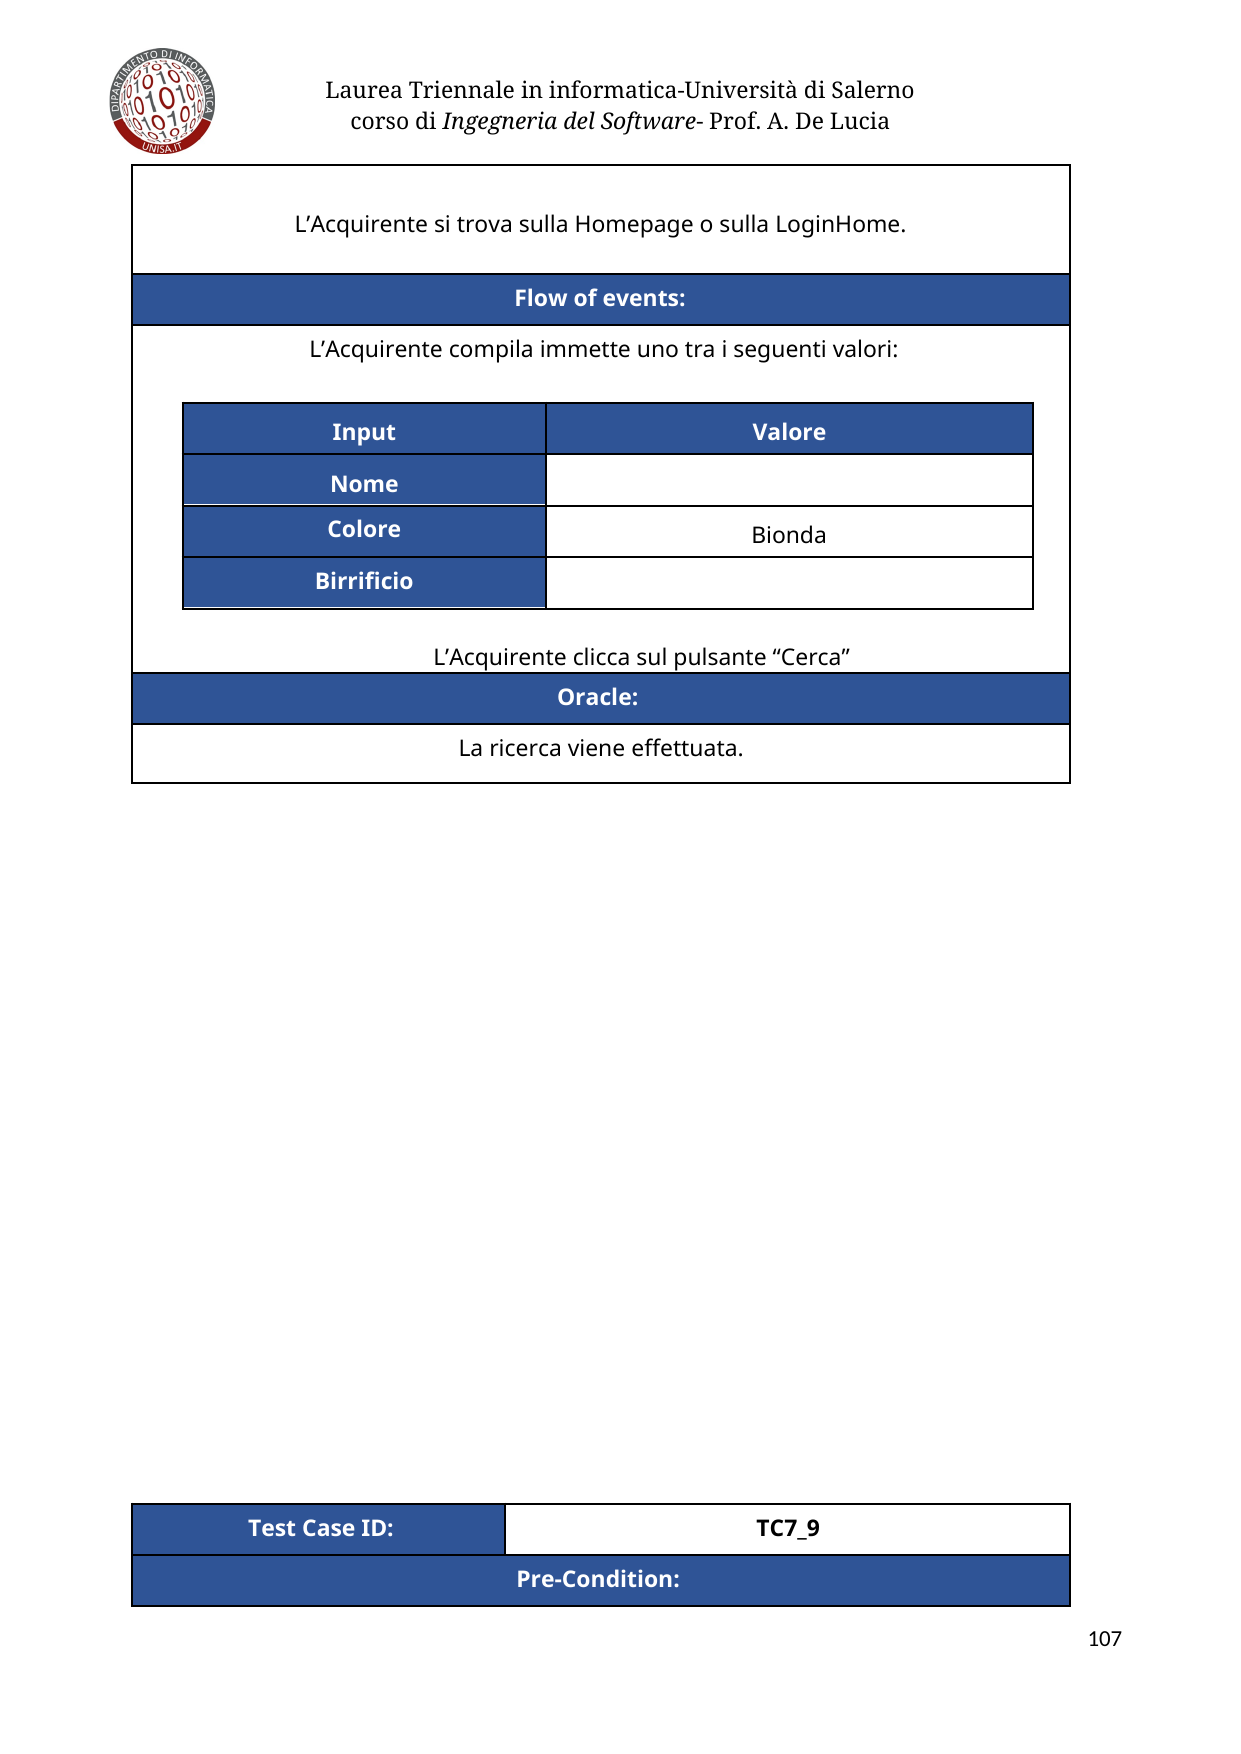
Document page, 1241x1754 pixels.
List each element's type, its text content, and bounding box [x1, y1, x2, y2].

table_header Valore [547, 404, 1032, 453]
table_cell L’Acquirente si trova sulla Homepage o sulla LoginHome. [133, 166, 1069, 273]
table_header Test Case ID: [133, 1505, 504, 1554]
table_cell La ricerca viene effettuata. [133, 725, 1069, 782]
table_cell [547, 455, 1032, 504]
table_cell Colore [184, 507, 545, 556]
table_cell Birrificio [184, 558, 545, 607]
table_cell Oracle: [133, 674, 1069, 723]
table_header Input [184, 404, 545, 453]
table_cell L’Acquirente compila immette uno tra i seguenti valori: L’Acquirente clicca sul pulsante “Cerca” [133, 326, 1069, 672]
table_cell Bionda [547, 507, 1032, 556]
table_cell Flow of events: [133, 275, 1069, 324]
table_cell Nome [184, 455, 545, 504]
table_header TC7_9 [506, 1505, 1069, 1554]
table_cell Pre-Condition: [133, 1556, 1069, 1605]
table_cell [547, 558, 1032, 607]
